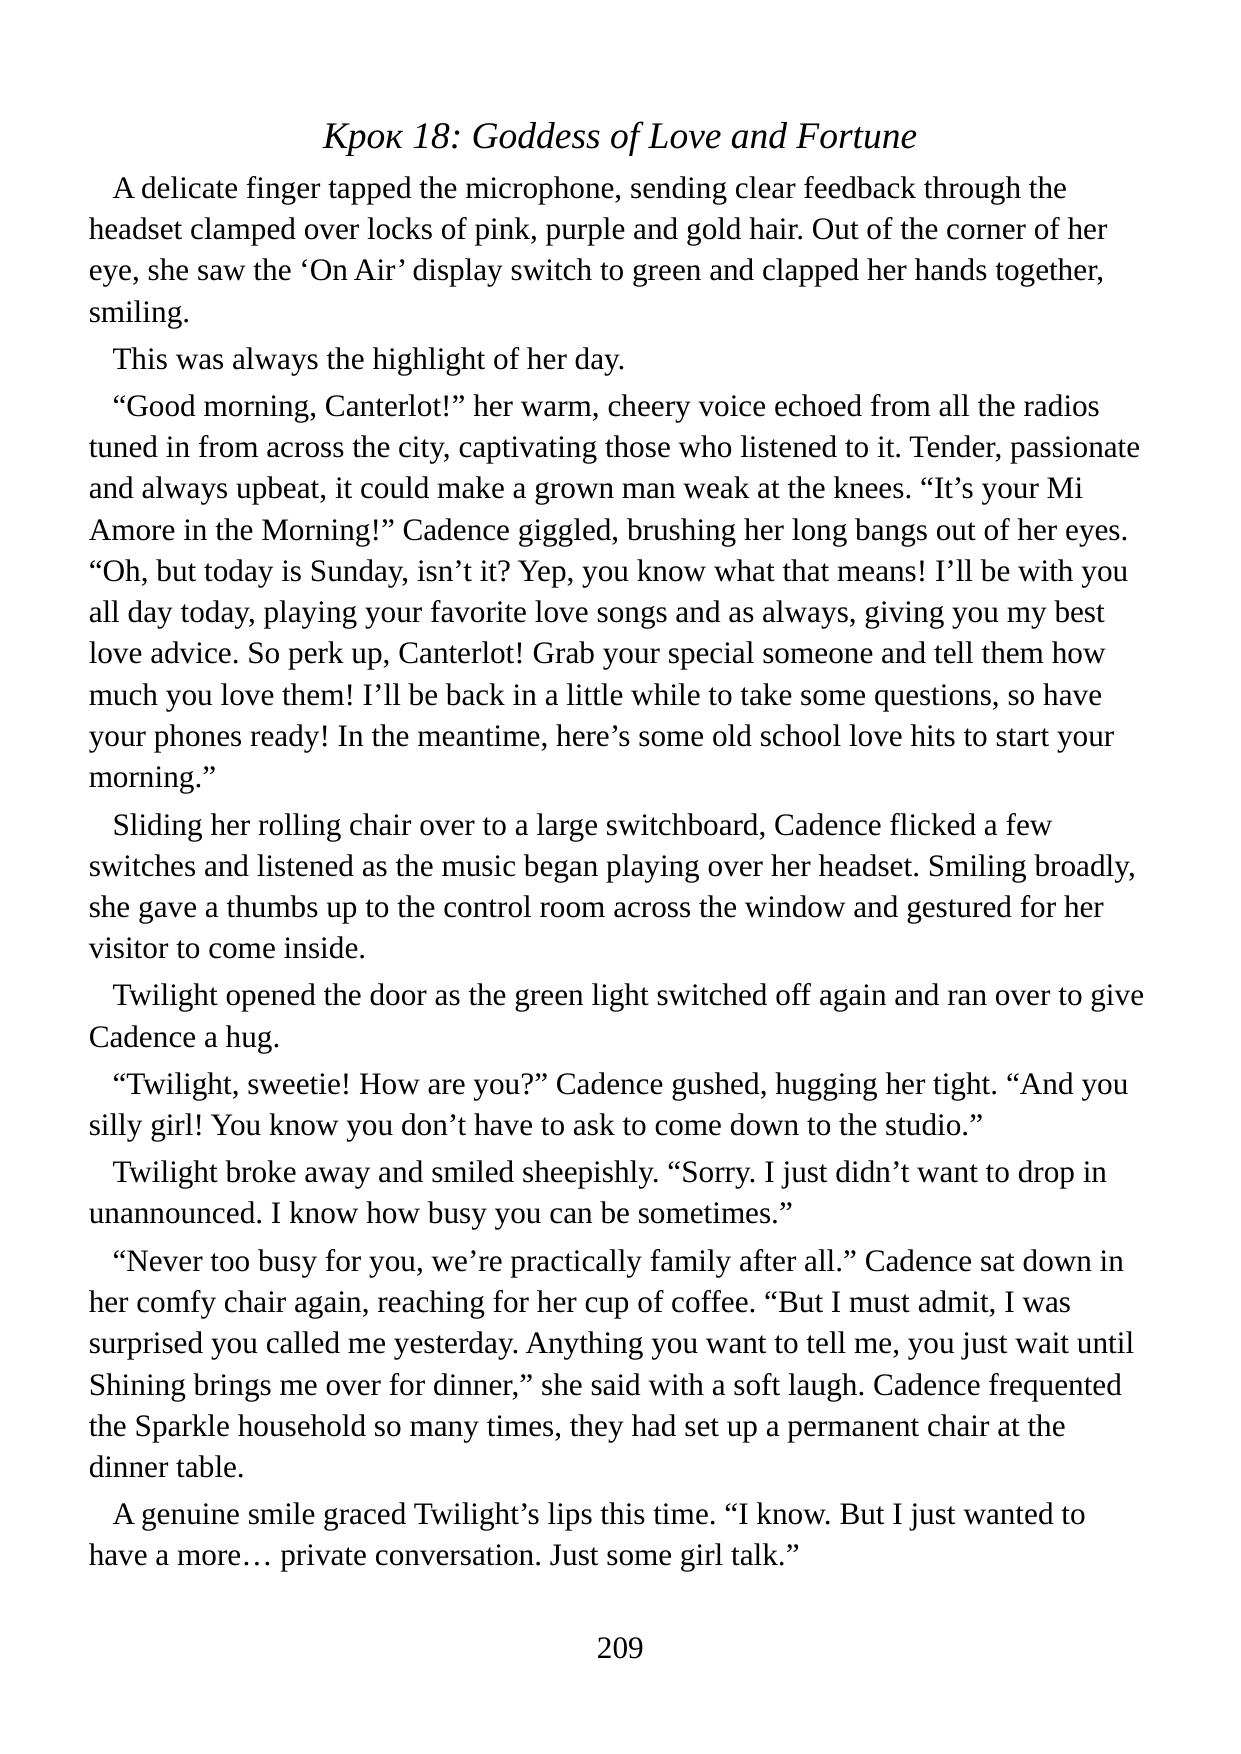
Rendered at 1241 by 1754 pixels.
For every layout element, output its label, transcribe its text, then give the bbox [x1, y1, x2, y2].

text This was always the highlight of her day. [88, 340, 1152, 376]
text “Good morning, Canterlot!” her warm, cheery voice echoed from all the radios tuned in from across the city, captivating those who listened to it. Tender, passionate and always upbeat, it could make a grown man weak at the knees. “It’s your Mi Amore in the Morning!” Cadence giggled, brushing her long bangs out of her eyes. “Oh, but today is Sunday, isn’t it? Yep, you know what that means! I’ll be with you all day today, playing your favorite love songs and as always, giving you my best love advice. So perk up, Canterlot! Grab your special someone and tell them how much you love them! I’ll be back in a little while to take some questions, so have your phones ready! In the meantime, here’s some old school love hits to start your morning.” [88, 387, 1152, 794]
text “Never too busy for you, we’re practically family after all.” Cadence sat down in her comfy chair again, reaching for her cup of coffee. “But I must admit, I was surprised you called me yesterday. Anything you want to tell me, you just wait until Shining brings me over for dinner,” she said with a soft laugh. Cadence frequented the Sparkle household so many times, they had set up a permanent chair at the dinner table. [88, 1242, 1152, 1484]
text A genuine smile graced Twilight’s lips this time. “I know. But I just wanted to have a more… private conversation. Just some girl talk.” [88, 1495, 1152, 1573]
text “Twilight, sweetie! How are you?” Cadence gushed, hugging her tight. “And you silly girl! You know you don’t have to ask to come down to the studio.” [88, 1065, 1152, 1142]
text A delicate finger tapped the microphone, sending clear feedback through the headset clamped over locks of pink, purple and gold hair. Out of the corner of her eye, she saw the ‘On Air’ display switch to green and clapped her hands together, smiling. [88, 169, 1152, 329]
text Twilight broke away and smiled sheepishly. “Sorry. I just didn’t want to drop in unannounced. I know how busy you can be sometimes.” [88, 1153, 1152, 1231]
subtitle Крок 18: Goddess of Love and Fortune [88, 113, 1152, 157]
text Twilight opened the door as the green light switched off again and ran over to give Cadence a hug. [88, 977, 1152, 1054]
text Sliding her rolling chair over to a large switchboard, Cadence flicked a few switches and listened as the music began playing over her headset. Smiling broadly, she gave a thumbs up to the control room across the window and gestured for her visitor to come inside. [88, 806, 1152, 965]
